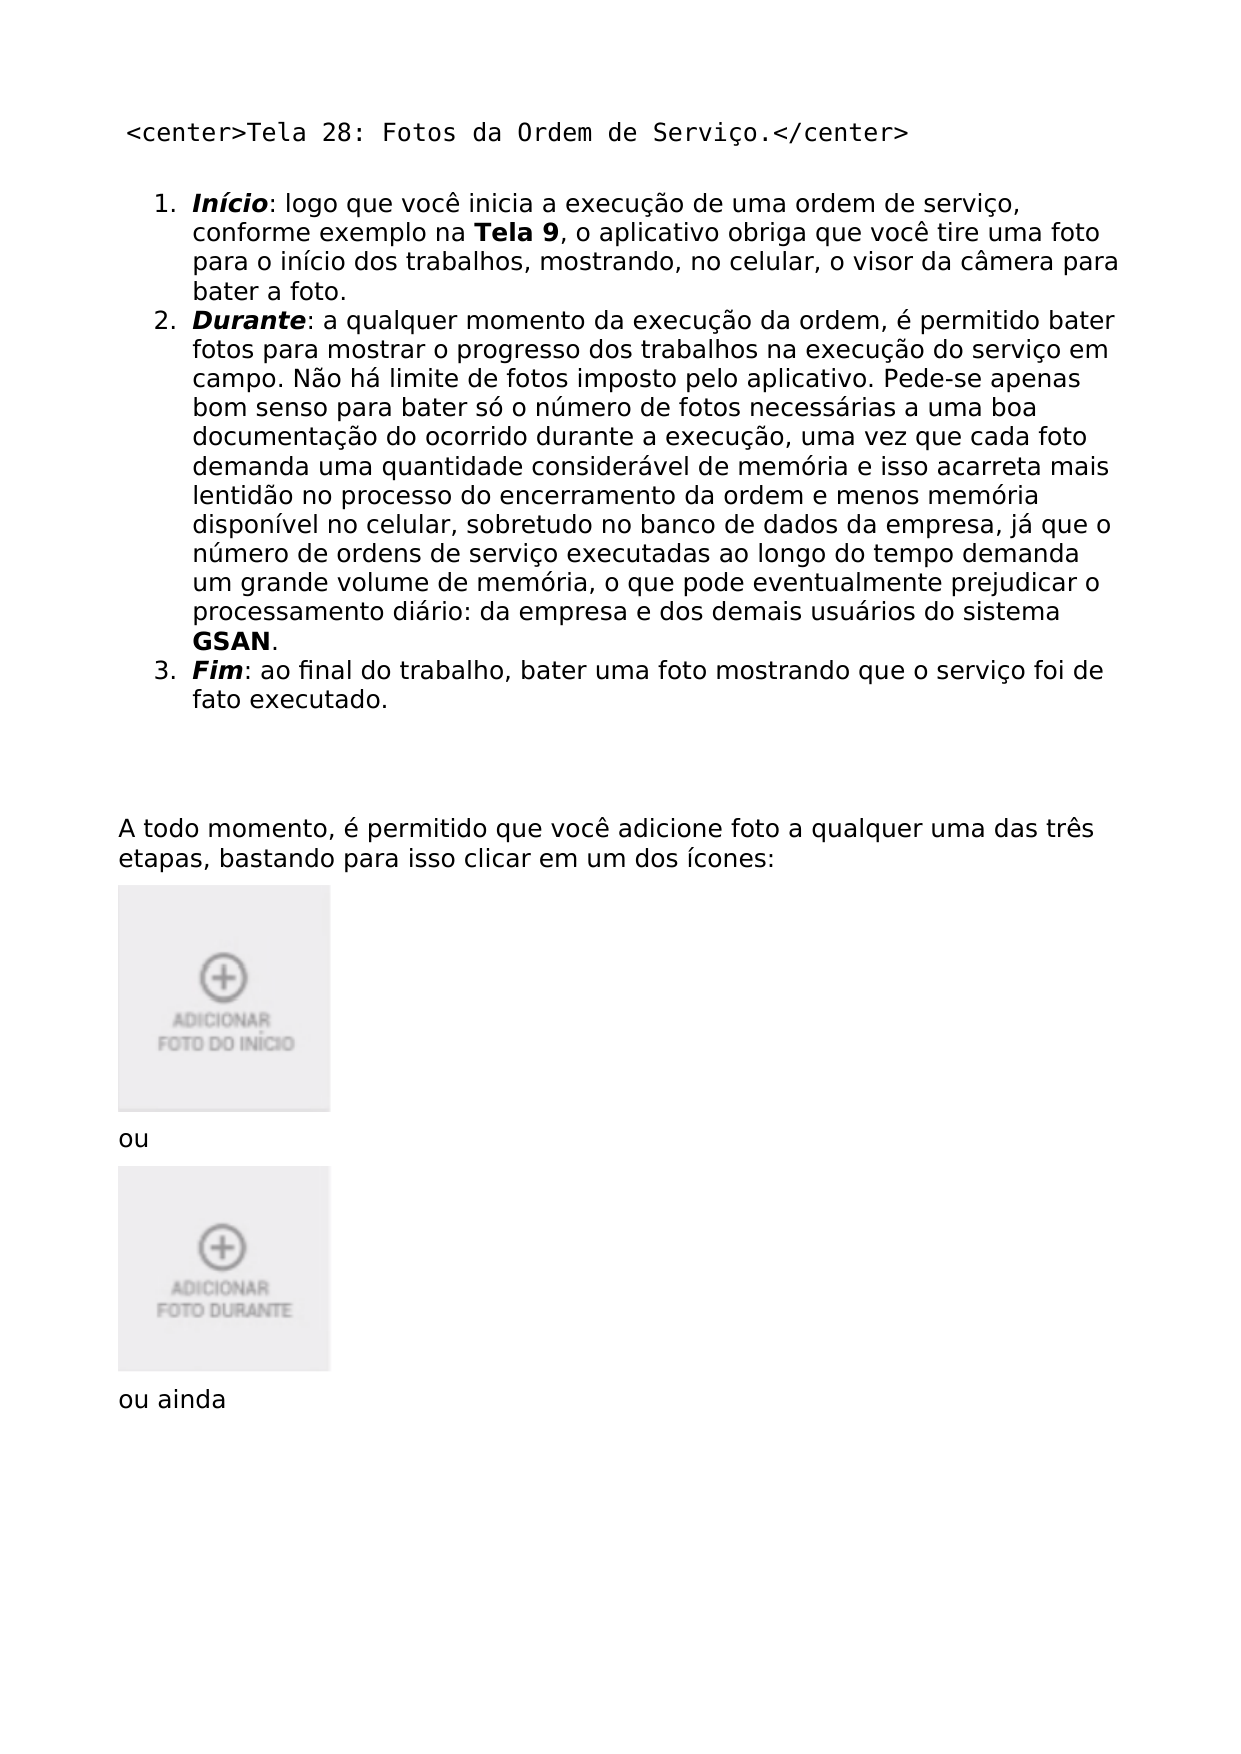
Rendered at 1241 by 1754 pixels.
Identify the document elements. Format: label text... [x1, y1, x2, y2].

list Início: logo que você inicia a execução de uma ordem de serviço, conforme exemplo na Tela 9, o aplicativo obriga que você tire uma foto para o início dos trabalhos, mostrando, no celular, o visor da câmera para bater a foto. [177, 189, 1122, 306]
list Durante: a qualquer momento da execução da ordem, é permitido bater fotos para mostrar o progresso dos trabalhos na execução do serviço em campo. Não há limite de fotos imposto pelo aplicativo. Pede-se apenas bom senso para bater só o número de fotos necessárias a uma boa documentação do ocorrido durante a execução, uma vez que cada foto demanda uma quantidade considerável de memória e isso acarreta mais lentidão no processo do encerramento da ordem e menos memória disponível no celular, sobretudo no banco de dados da empresa, já que o número de ordens de serviço executadas ao longo do tempo demanda um grande volume de memória, o que pode eventualmente prejudicar o processamento diário: da empresa e dos demais usuários do sistema GSAN. [177, 306, 1122, 656]
picture [118, 885, 331, 1112]
text A todo momento, é permitido que você adicione foto a qualquer uma das três etapas, bastando para isso clicar em um dos ícones: [118, 814, 1122, 873]
text ou ainda [118, 1385, 1122, 1414]
picture [118, 1166, 333, 1373]
text ou [118, 1124, 1122, 1154]
text <center>Tela 28: Fotos da Ordem de Serviço.</center> [118, 118, 1122, 147]
list Fim: ao final do trabalho, bater uma foto mostrando que o serviço foi de fato executado. [177, 656, 1122, 714]
